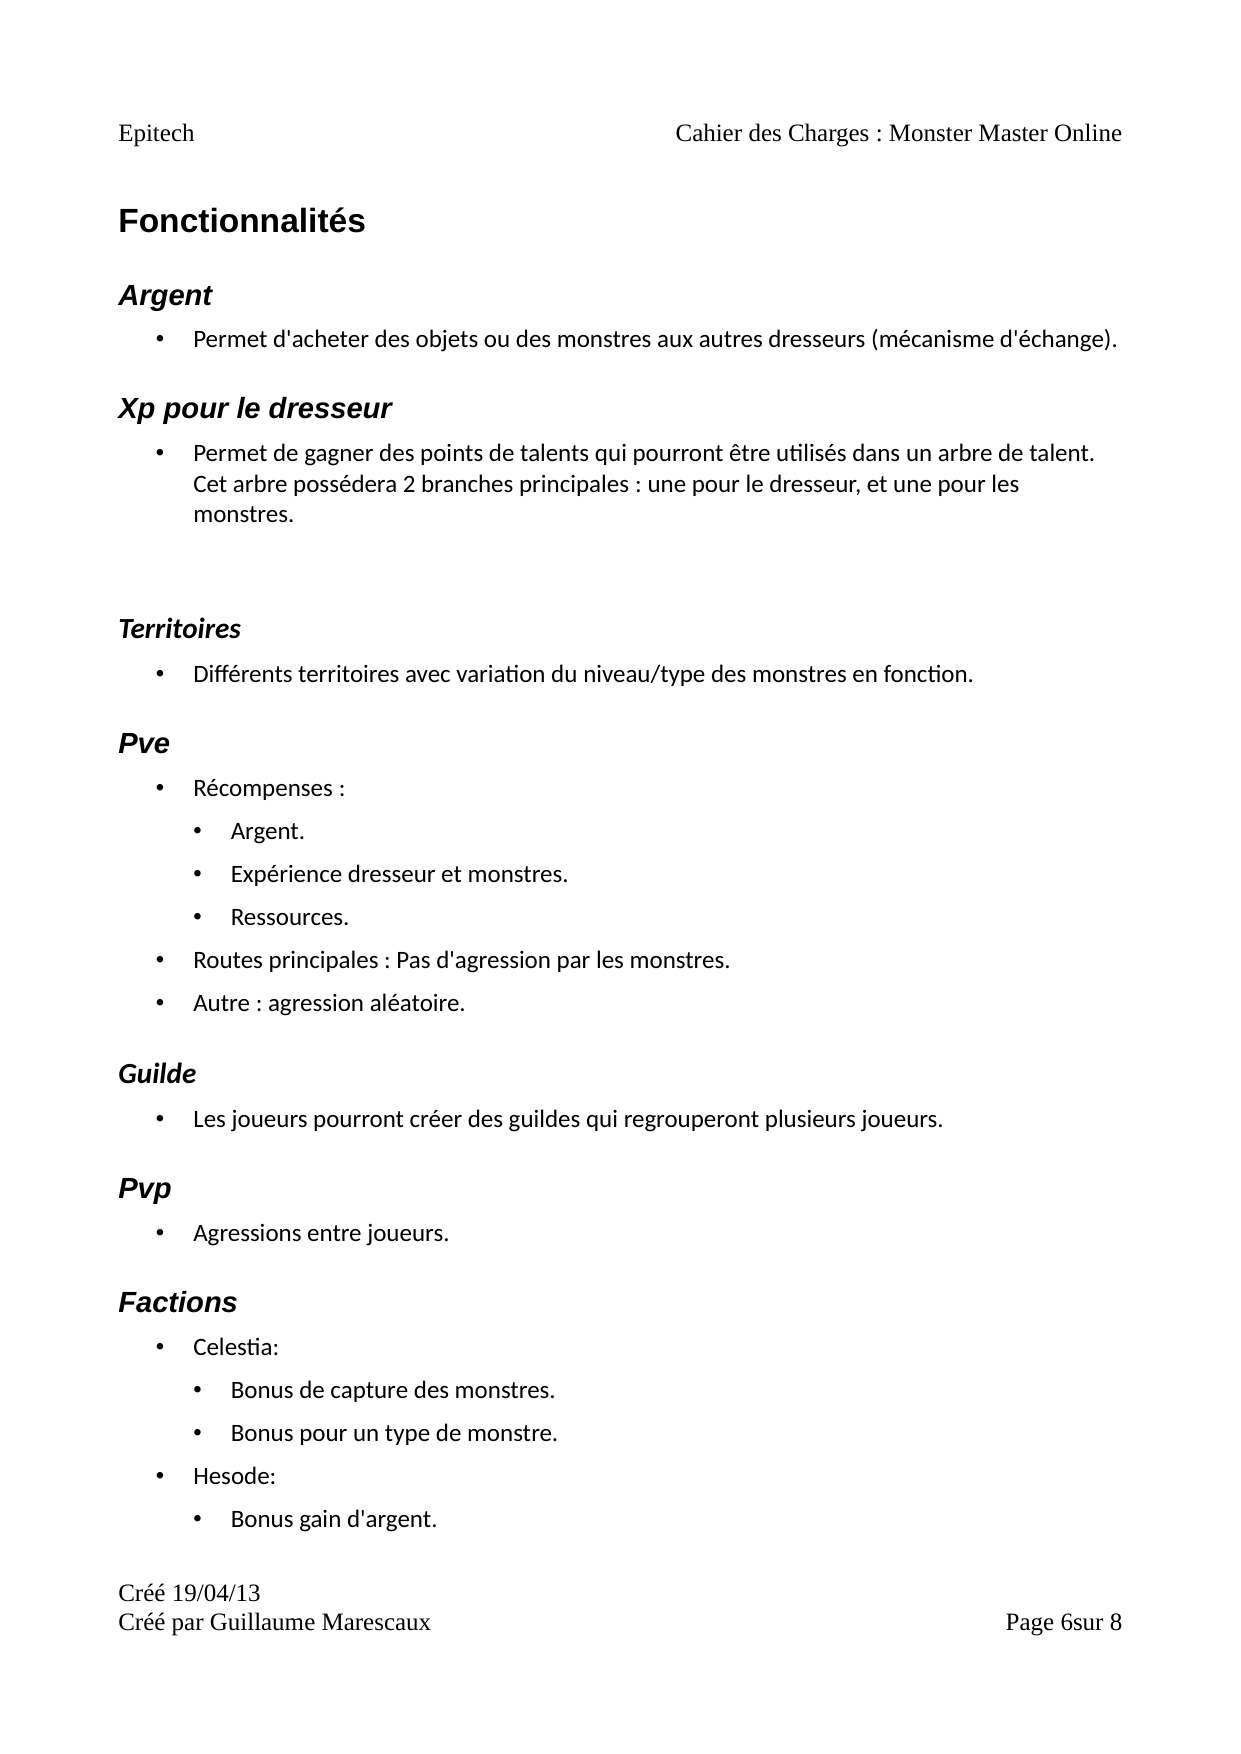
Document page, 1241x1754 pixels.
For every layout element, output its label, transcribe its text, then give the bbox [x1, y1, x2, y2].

subtitle Pve [118, 726, 1122, 759]
list Différents territoires avec variation du niveau/type des monstres en fonction. [156, 658, 1122, 688]
list Bonus pour un type de monstre. [193, 1417, 1122, 1448]
list Permet d'acheter des objets ou des monstres aux autres dresseurs (mécanisme d'échange). [156, 323, 1122, 354]
subtitle Territoires [118, 610, 1122, 645]
subtitle Xp pour le dresseur [118, 392, 1122, 425]
list Hesode: [156, 1460, 1122, 1491]
subtitle Argent [118, 277, 1122, 311]
list Les joueurs pourront créer des guildes qui regrouperont plusieurs joueurs. [156, 1103, 1122, 1134]
list Récompenses : [156, 772, 1122, 802]
list Ressources. [193, 901, 1122, 931]
list Celestia: [156, 1331, 1122, 1362]
subtitle Fonctionnalités [118, 201, 1122, 240]
list Expérience dresseur et monstres. [193, 858, 1122, 888]
list Agressions entre joueurs. [156, 1217, 1122, 1248]
list Permet de gagner des points de talents qui pourront être utilisés dans un arbre de talent. Cet arbre possédera 2 branches principales : une pour le dresseur, et une pour les monstres. [156, 438, 1122, 529]
list Bonus gain d'argent. [193, 1503, 1122, 1534]
subtitle Factions [118, 1285, 1122, 1319]
list Autre : agression aléatoire. [156, 987, 1122, 1017]
list Bonus de capture des monstres. [193, 1374, 1122, 1405]
subtitle Guilde [118, 1055, 1122, 1091]
list Routes principales : Pas d'agression par les monstres. [156, 944, 1122, 974]
subtitle Pvp [118, 1171, 1122, 1205]
list Argent. [193, 815, 1122, 845]
